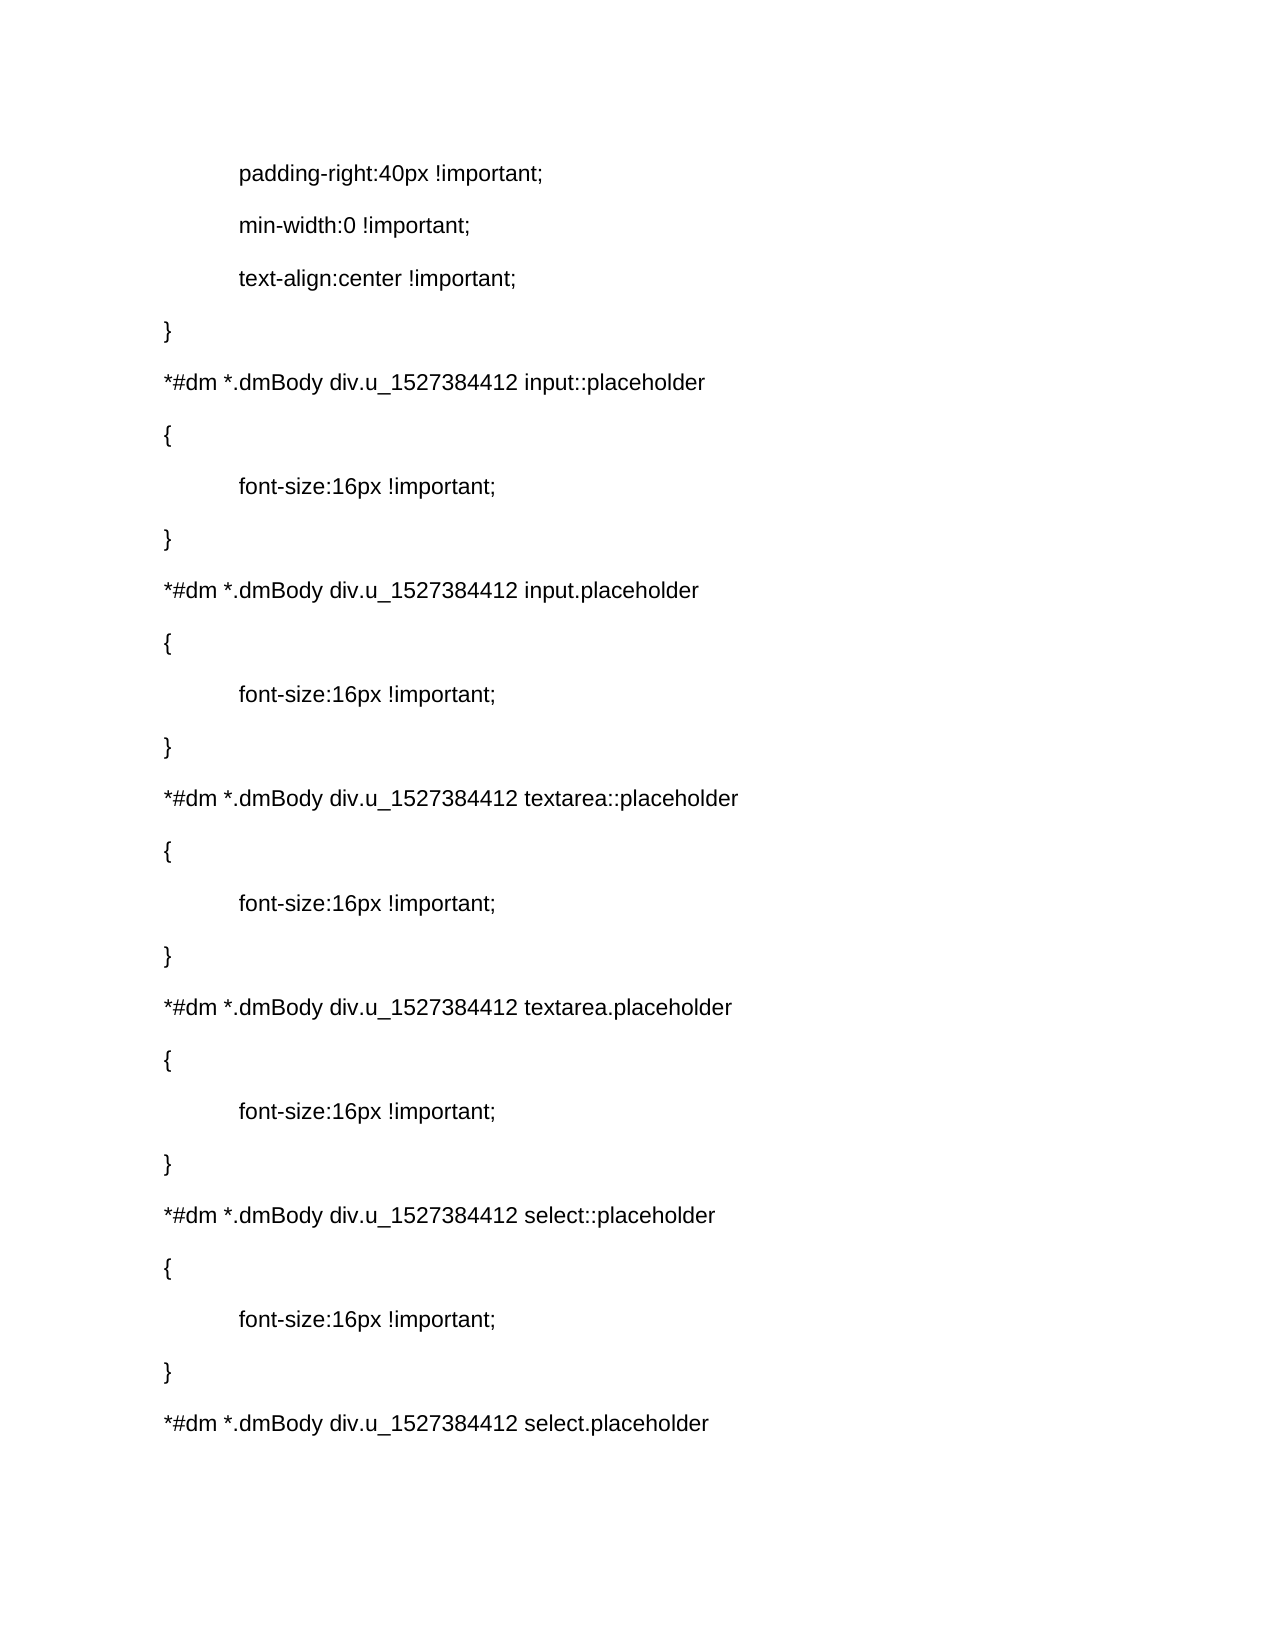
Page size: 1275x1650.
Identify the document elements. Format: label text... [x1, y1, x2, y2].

table_cell { [153, 619, 1125, 671]
table_cell { [153, 827, 1125, 879]
table_cell { [153, 1035, 1125, 1087]
table_cell font-size:16px !important; [153, 671, 1125, 723]
table_cell *#dm *.dmBody div.u_1527384412 textarea::placeholder [153, 775, 1125, 827]
table_cell } [153, 723, 1125, 775]
table_cell } [153, 931, 1125, 983]
table_cell font-size:16px !important; [153, 1296, 1125, 1348]
table_cell font-size:16px !important; [153, 1088, 1125, 1139]
table_cell *#dm *.dmBody div.u_1527384412 select.placeholder [153, 1400, 1125, 1452]
table_cell } [153, 1140, 1125, 1192]
table_cell *#dm *.dmBody div.u_1527384412 input.placeholder [153, 567, 1125, 619]
table_cell min-width:0 !important; [153, 202, 1125, 254]
table_cell *#dm *.dmBody div.u_1527384412 input::placeholder [153, 358, 1125, 410]
table_cell } [153, 1348, 1125, 1400]
table_cell padding-right:40px !important; [153, 150, 1125, 202]
table_cell { [153, 410, 1125, 462]
table_cell *#dm *.dmBody div.u_1527384412 select::placeholder [153, 1192, 1125, 1244]
table_cell } [153, 515, 1125, 567]
table_cell { [153, 1244, 1125, 1296]
table_cell *#dm *.dmBody div.u_1527384412 textarea.placeholder [153, 983, 1125, 1035]
table_cell font-size:16px !important; [153, 463, 1125, 514]
table_cell text-align:center !important; [153, 254, 1125, 306]
table_cell } [153, 306, 1125, 358]
table_cell font-size:16px !important; [153, 879, 1125, 931]
